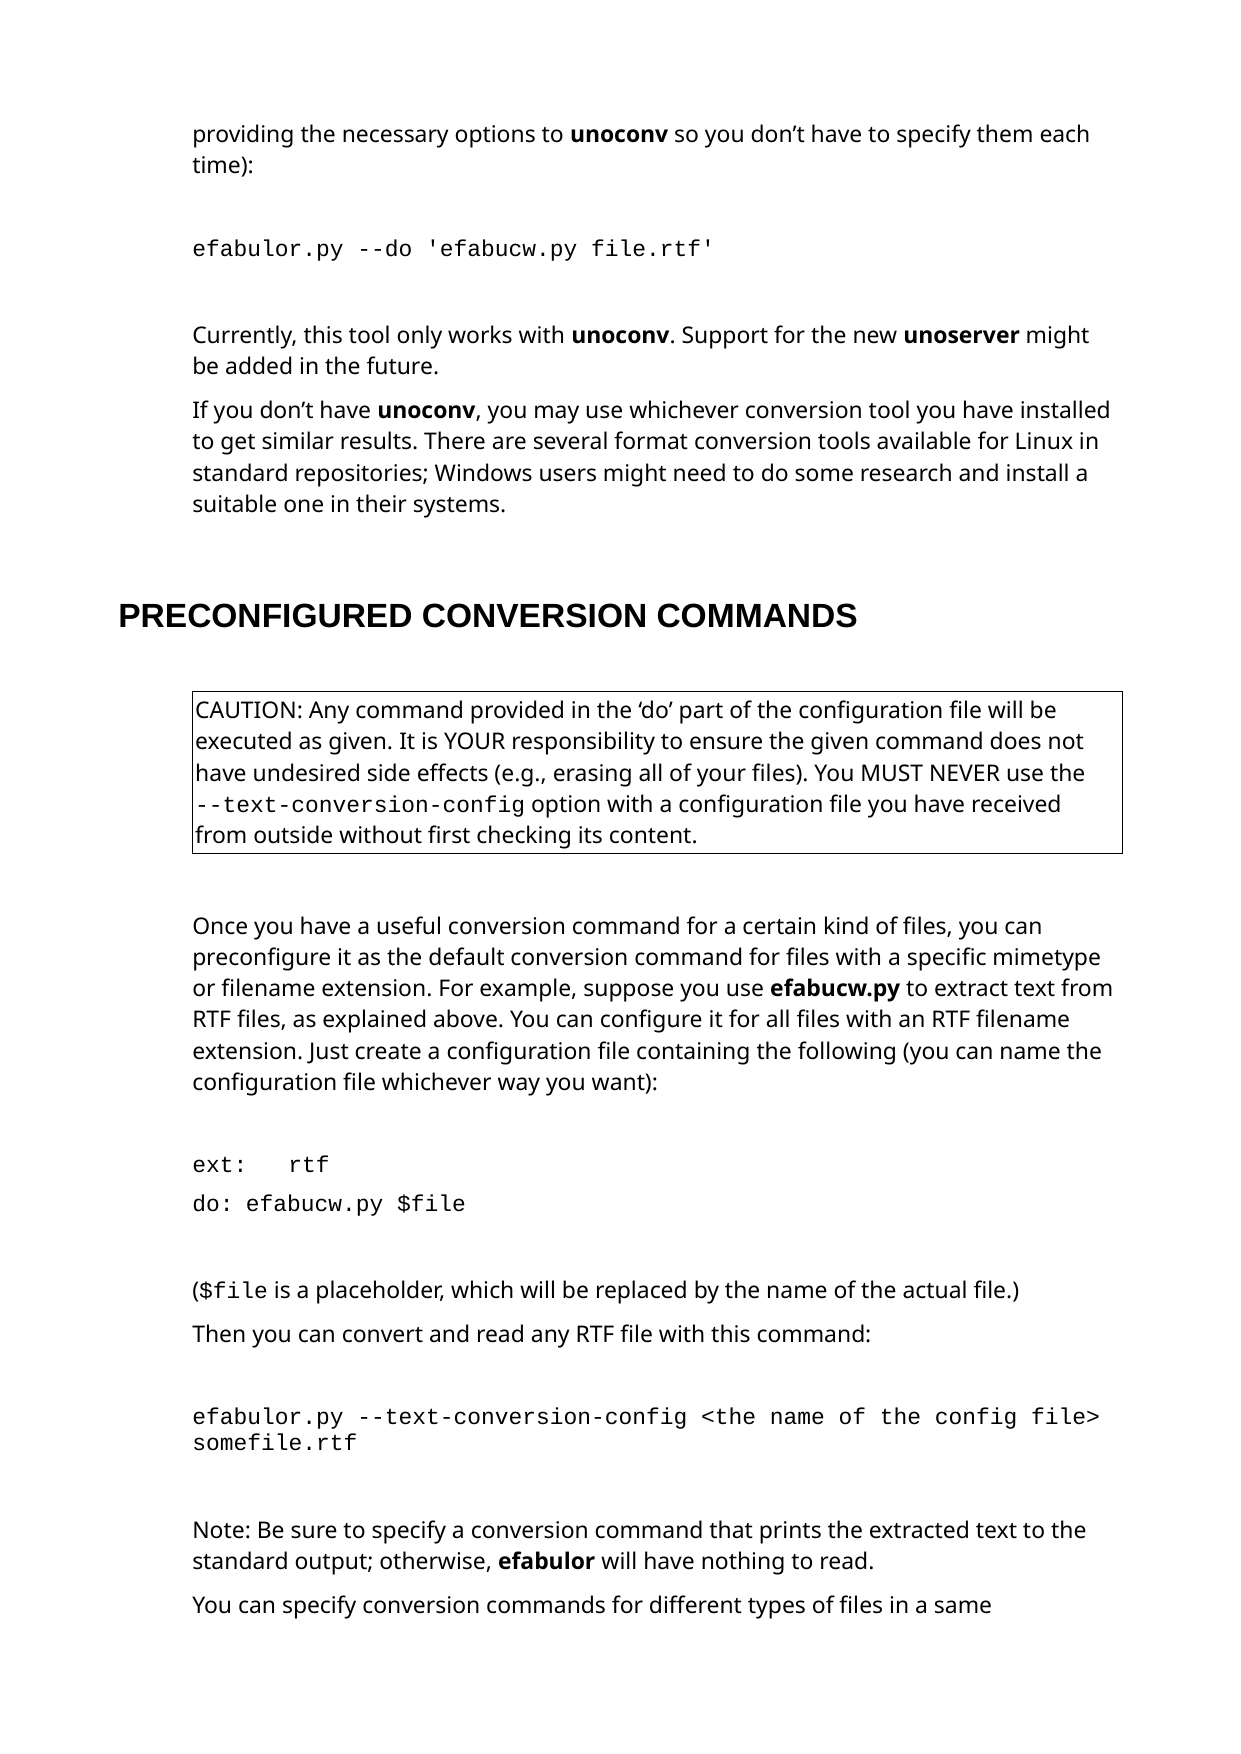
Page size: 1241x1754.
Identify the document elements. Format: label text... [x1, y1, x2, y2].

subtitle PRECONFIGURED CONVERSION COMMANDS [118, 596, 1122, 635]
text efabulor.py ‑‑do 'efabucw.py file.rtf' [192, 237, 1122, 263]
text do: efabucw.py $file [192, 1192, 1122, 1218]
text Once you have a useful conversion command for a certain kind of files, you can preconfigure it as the default conversion command for files with a specific mimetype or filename extension. For example, suppose you use efabucw.py to extract text from RTF files, as explained above. You can configure it for all files with an RTF filename extension. Just create a configuration file containing the following (you can name the configuration file whichever way you want): [192, 910, 1122, 1097]
text Currently, this tool only works with unoconv. Support for the new unoserver might be added in the future. [192, 319, 1122, 382]
text If you don’t have unoconv, you may use whichever conversion tool you have installed to get similar results. There are several format conversion tools available for Linux in standard repositories; Windows users might need to do some research and install a suitable one in their systems. [192, 394, 1122, 519]
text Note: Be sure to specify a conversion command that prints the extracted text to the standard output; otherwise, efabulor will have nothing to read. [192, 1513, 1122, 1576]
text You can specify conversion commands for different types of files in a same [192, 1588, 1122, 1620]
text providing the necessary options to unoconv so you don’t have to specify them each time): [192, 118, 1122, 181]
text Then you can convert and read any RTF file with this command: [192, 1318, 1122, 1349]
text ($file is a placeholder, which will be replaced by the name of the actual file.) [192, 1274, 1122, 1305]
text ext: rtf [192, 1153, 1122, 1179]
text efabulor.py ‑‑text‑conversion‑config <the name of the config file> somefile.rtf [192, 1405, 1122, 1457]
text CAUTION: Any command provided in the ‘do’ part of the configuration file will be executed as given. It is YOUR responsibility to ensure the given command does not have undesired side effects (e.g., erasing all of your files). You MUST NEVER use the ‑‑text‑conversion‑config option with a configuration file you have received from outside without first checking its content. [193, 692, 1122, 853]
